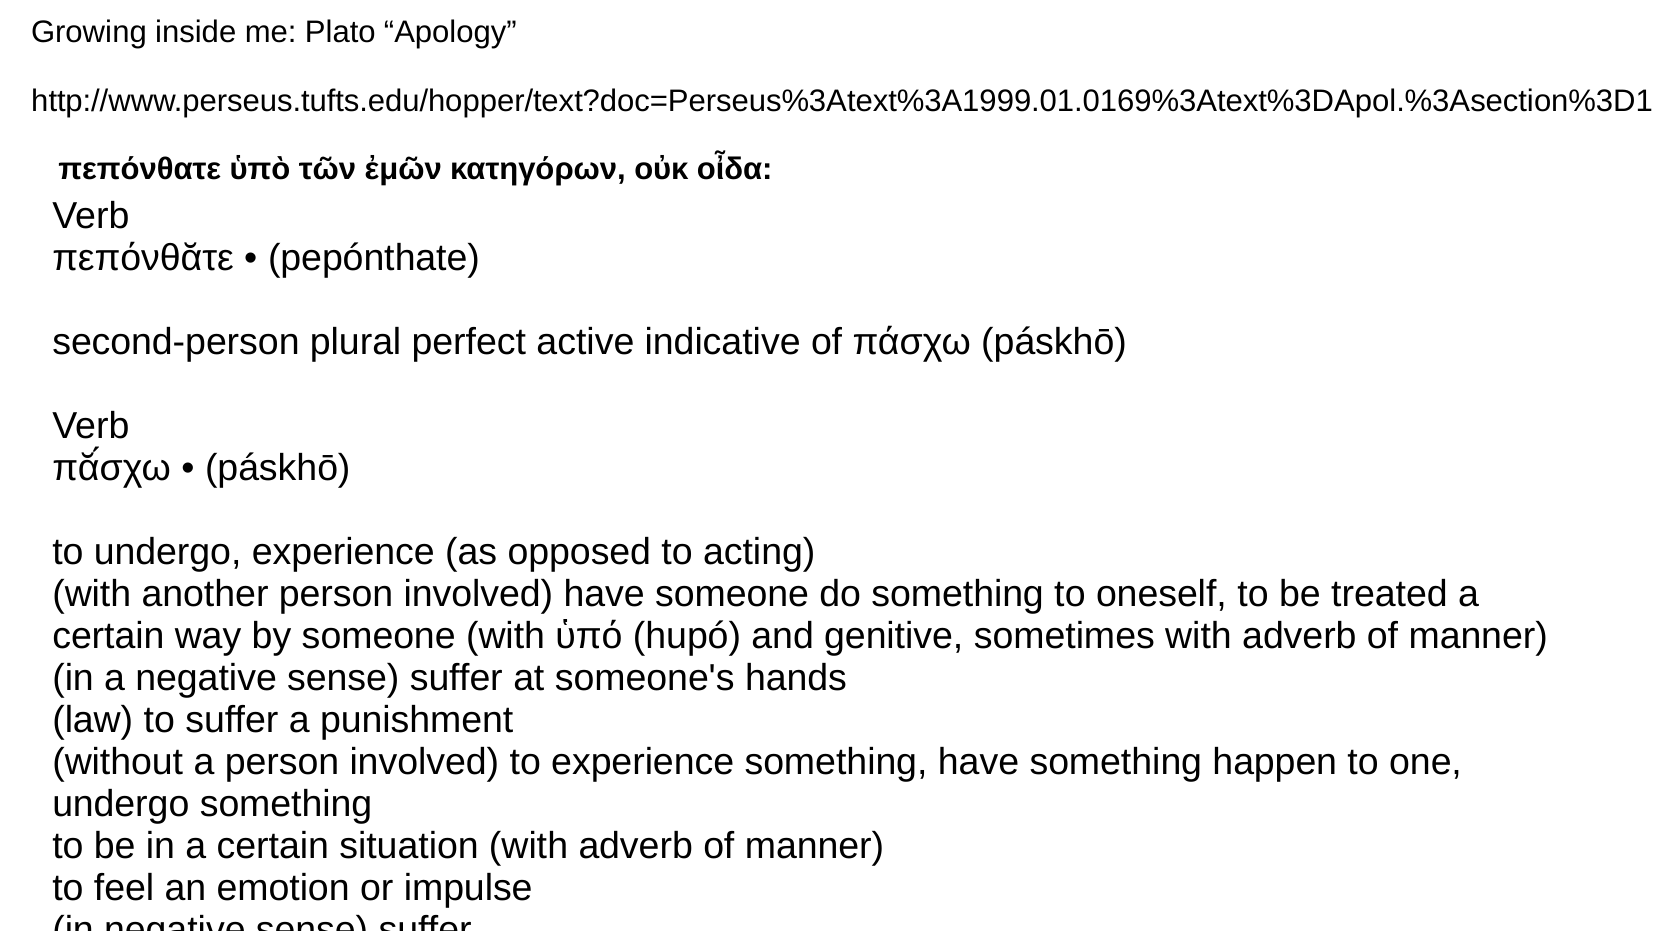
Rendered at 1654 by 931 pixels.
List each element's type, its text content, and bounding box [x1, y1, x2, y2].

text_box Growing inside me: Plato “Apology” http://www.perseus.tufts.edu/hopper/text?doc=Perseus%3Atext%3A1999.01.0169%3Atext%3DApol.%3Asection%3D17a [16, 7, 1654, 126]
text_box πεπόνθατε ὑπὸ τῶν ἐμῶν κατηγόρων, οὐκ οἶδα: [43, 109, 788, 187]
text_box Verb πεπόνθᾰτε • (pepónthate) second-person plural perfect active indicative of πάσχω (páskhō) Verb πᾰ́σχω • (páskhō) to undergo, experience (as opposed to acting) (with another person involved) have someone do something to oneself, to be treated a certain way by someone (with ὑπό (hupó) and genitive, sometimes with adverb of manner) (in a negative sense) suffer at someone's hands (law) to suffer a punishment (without a person involved) to experience something, have something happen to one, undergo something to be in a certain situation (with adverb of manner) to feel an emotion or impulse (in negative sense) suffer to be ill or injured in a certain way (with accusative of part affected) Πάσχω τὴν καρδίαν. Páskhō tḕn kardían. I suffer in the [my] heart. [37, 187, 1576, 931]
